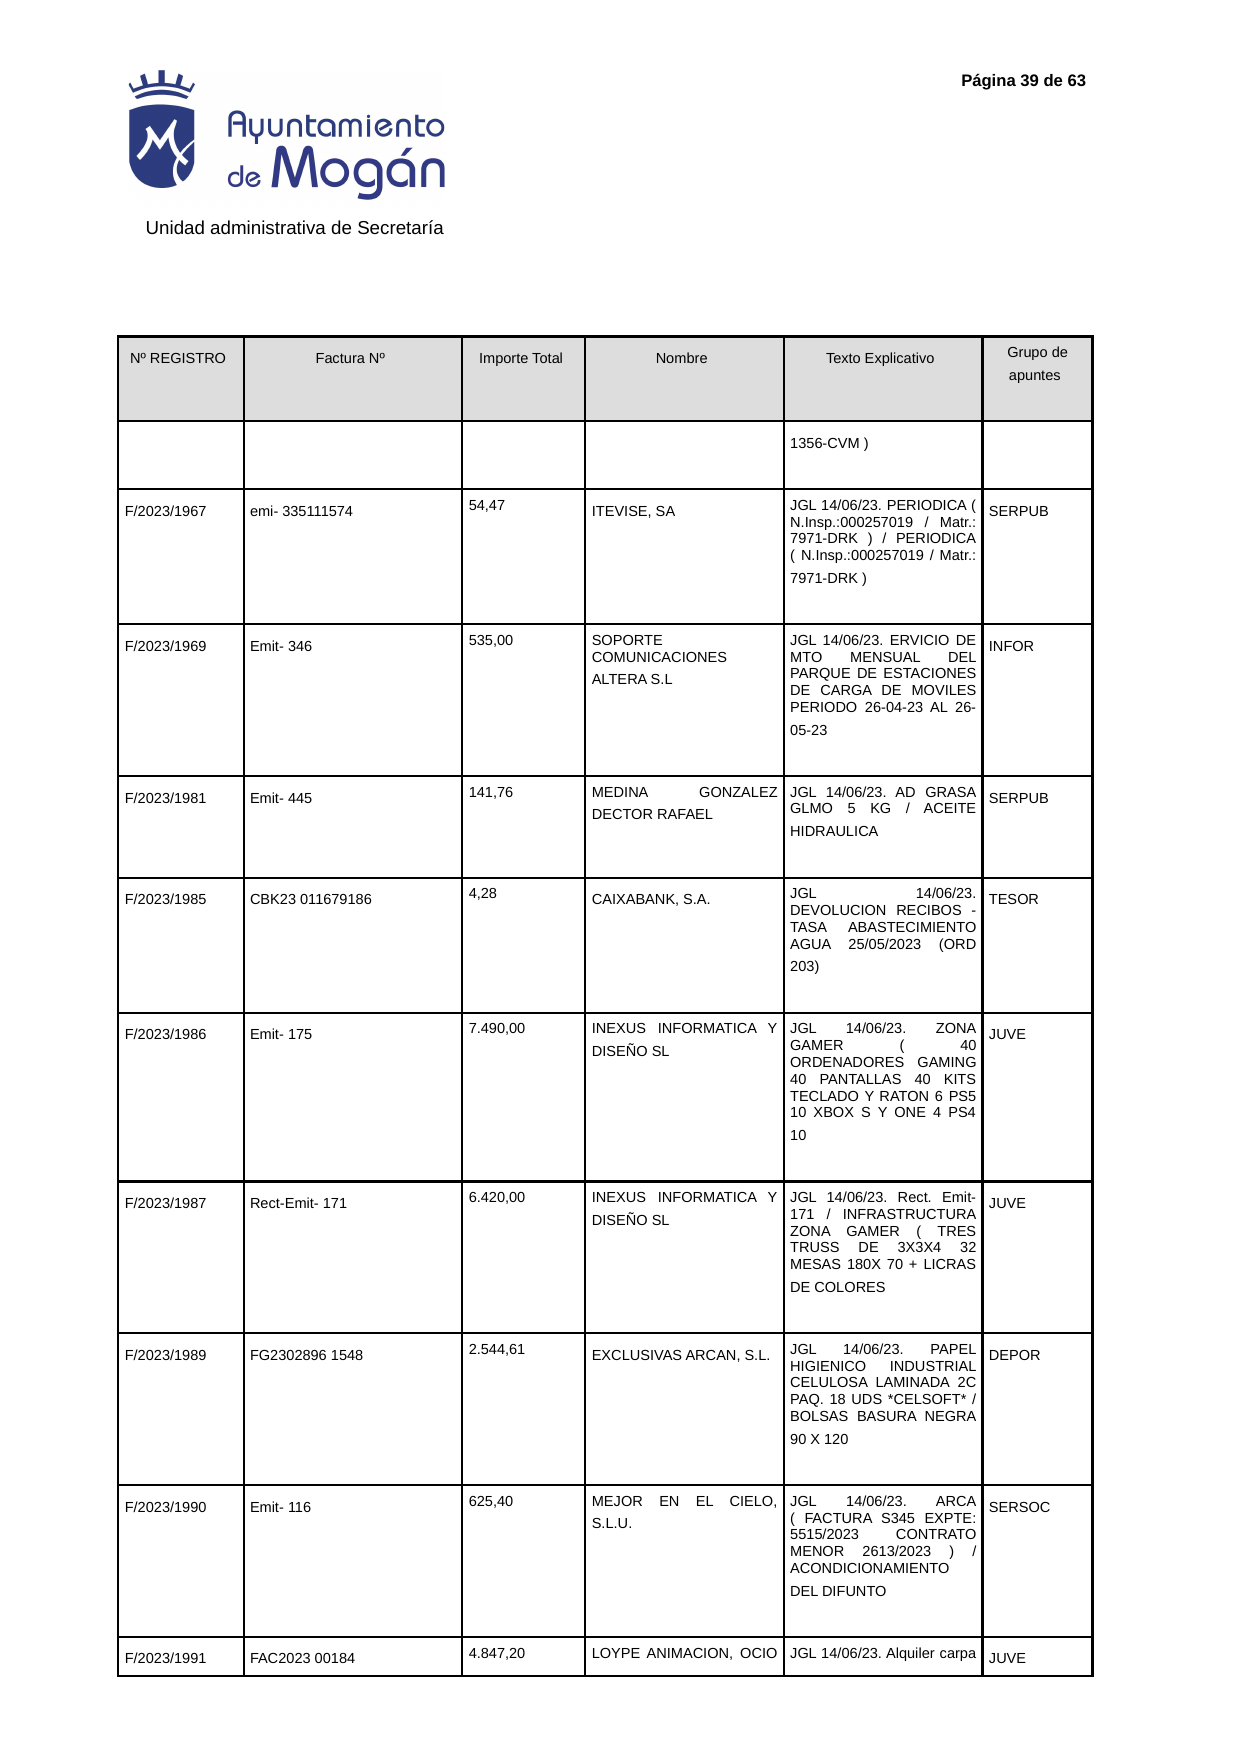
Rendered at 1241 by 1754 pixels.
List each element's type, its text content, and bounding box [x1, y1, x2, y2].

picture [128, 70, 445, 206]
table_cell 6.420,00 [463, 1183, 584, 1332]
table_header Importe Total [463, 338, 584, 420]
table_cell JGL 14/06/23. Alquiler carpa [785, 1638, 981, 1674]
table_cell emi- 335111574 [245, 490, 461, 623]
table_cell [463, 422, 584, 488]
table_cell MEDINA GONZALEZ DECTOR RAFAEL [586, 777, 783, 877]
table_cell INFOR [984, 625, 1091, 775]
table_cell F/2023/1990 [119, 1486, 243, 1636]
table_cell [984, 422, 1091, 488]
table_cell SOPORTE COMUNICACIONES ALTERA S.L [586, 625, 783, 775]
table_cell [119, 422, 243, 488]
table_cell SERPUB [984, 777, 1091, 877]
table_cell EXCLUSIVAS ARCAN, S.L. [586, 1334, 783, 1484]
table_cell INEXUS INFORMATICA Y DISEÑO SL [586, 1014, 783, 1180]
table_cell F/2023/1989 [119, 1334, 243, 1484]
table_cell TESOR [984, 879, 1091, 1012]
table_cell DEPOR [984, 1334, 1091, 1484]
table_cell MEJOR EN EL CIELO, S.L.U. [586, 1486, 783, 1636]
table_cell JGL 14/06/23. PERIODICA ( N.Insp.:000257019 / Matr.: 7971-DRK ) / PERIODICA ( N.Insp.:000257019 / Matr.: 7971-DRK ) [785, 490, 981, 623]
table_header Nº REGISTRO [119, 338, 243, 420]
table_cell INEXUS INFORMATICA Y DISEÑO SL [586, 1183, 783, 1332]
table_cell JGL 14/06/23. PAPEL HIGIENICO INDUSTRIAL CELULOSA LAMINADA 2C PAQ. 18 UDS *CELSOFT* / BOLSAS BASURA NEGRA 90 X 120 [785, 1334, 981, 1484]
table_cell F/2023/1985 [119, 879, 243, 1012]
table_cell F/2023/1986 [119, 1014, 243, 1180]
table_cell 1356-CVM ) [785, 422, 981, 488]
table_cell 625,40 [463, 1486, 584, 1636]
table_cell Emit- 175 [245, 1014, 461, 1180]
table_cell F/2023/1969 [119, 625, 243, 775]
table_cell 54,47 [463, 490, 584, 623]
table_cell Emit- 445 [245, 777, 461, 877]
table_cell SERPUB [984, 490, 1091, 623]
table_header Texto Explicativo [785, 338, 981, 420]
table_cell JGL 14/06/23. ARCA ( FACTURA S345 EXPTE: 5515/2023 CONTRATO MENOR 2613/2023 ) / ACONDICIONAMIENTO DEL DIFUNTO [785, 1486, 981, 1636]
table_cell 2.544,61 [463, 1334, 584, 1484]
table_header Factura Nº [245, 338, 461, 420]
table_cell JUVE [984, 1638, 1091, 1674]
table_cell 141,76 [463, 777, 584, 877]
table_cell FG2302896 1548 [245, 1334, 461, 1484]
table_cell SERSOC [984, 1486, 1091, 1636]
table_cell F/2023/1991 [119, 1638, 243, 1674]
table_cell 4.847,20 [463, 1638, 584, 1674]
table_cell JGL 14/06/23. ERVICIO DE MTO MENSUAL DEL PARQUE DE ESTACIONES DE CARGA DE MOVILES PERIODO 26-04-23 AL 26-05-23 [785, 625, 981, 775]
table_cell FAC2023 00184 [245, 1638, 461, 1674]
table_cell JUVE [984, 1183, 1091, 1332]
table_header Grupo de apuntes [984, 338, 1091, 420]
table_cell JGL 14/06/23. ZONA GAMER ( 40 ORDENADORES GAMING 40 PANTALLAS 40 KITS TECLADO Y RATON 6 PS5 10 XBOX S Y ONE 4 PS4 10 [785, 1014, 981, 1180]
table_cell LOYPE ANIMACION, OCIO [586, 1638, 783, 1674]
table_cell JGL 14/06/23. DEVOLUCION RECIBOS - TASA ABASTECIMIENTO AGUA 25/05/2023 (ORD 203) [785, 879, 981, 1012]
table_cell JGL 14/06/23. Rect. Emit- 171 / INFRASTRUCTURA ZONA GAMER ( TRES TRUSS DE 3X3X4 32 MESAS 180X 70 + LICRAS DE COLORES [785, 1183, 981, 1332]
table_cell Emit- 116 [245, 1486, 461, 1636]
table_cell CBK23 011679186 [245, 879, 461, 1012]
table_cell F/2023/1981 [119, 777, 243, 877]
table_header Nombre [586, 338, 783, 420]
table_cell 4,28 [463, 879, 584, 1012]
table_cell F/2023/1987 [119, 1183, 243, 1332]
table_cell 7.490,00 [463, 1014, 584, 1180]
table_cell Rect-Emit- 171 [245, 1183, 461, 1332]
table_cell F/2023/1967 [119, 490, 243, 623]
table_cell ITEVISE, SA [586, 490, 783, 623]
table_cell [245, 422, 461, 488]
table_cell JGL 14/06/23. AD GRASA GLMO 5 KG / ACEITE HIDRAULICA [785, 777, 981, 877]
table_cell JUVE [984, 1014, 1091, 1180]
table_cell [586, 422, 783, 488]
table_cell Emit- 346 [245, 625, 461, 775]
table_cell 535,00 [463, 625, 584, 775]
table_cell CAIXABANK, S.A. [586, 879, 783, 1012]
